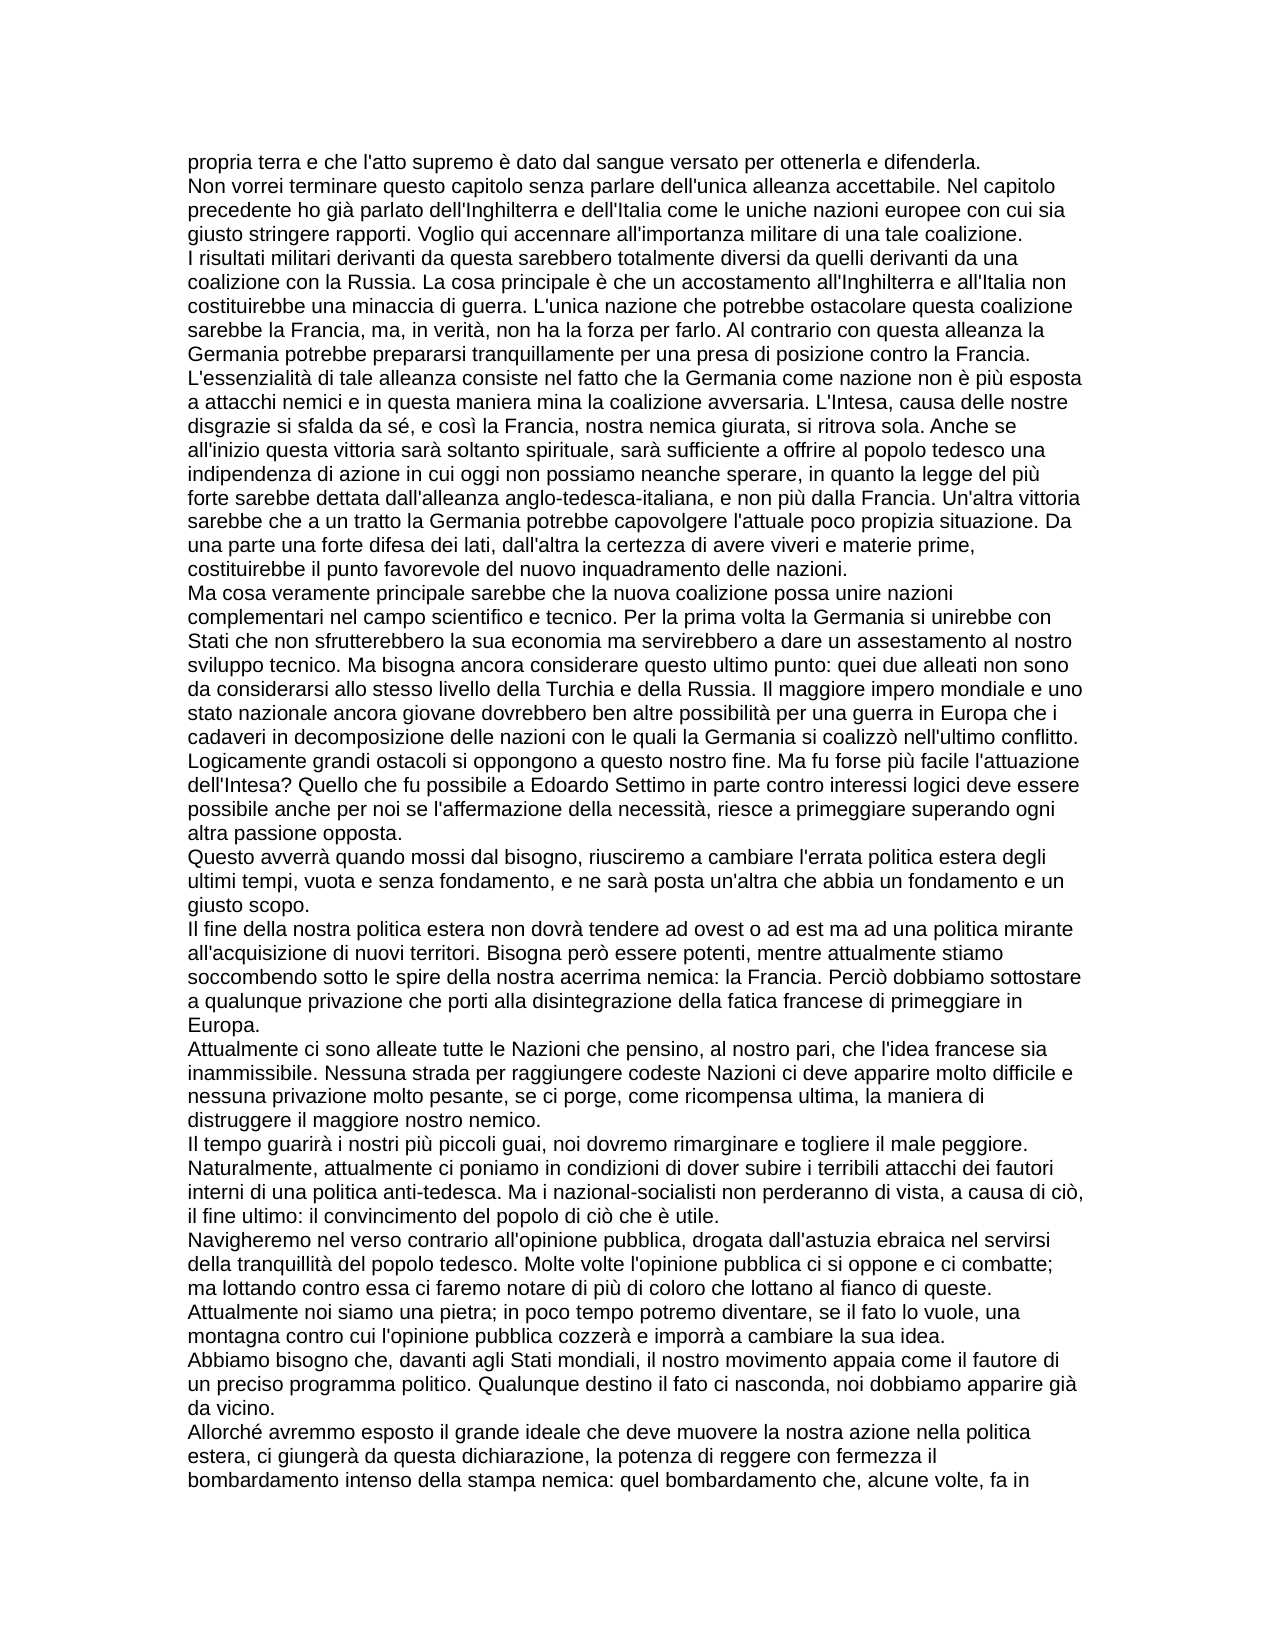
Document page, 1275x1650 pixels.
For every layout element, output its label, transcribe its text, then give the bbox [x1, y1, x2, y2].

text Abbiamo bisogno che, davanti agli Stati mondiali, il nostro movimento appaia come il fautore di un preciso programma politico. Qualunque destino il fato ci nasconda, noi dobbiamo apparire già da vicino. [187, 1348, 1087, 1420]
text Questo avverrà quando mossi dal bisogno, riusciremo a cambiare l'errata politica estera degli ultimi tempi, vuota e senza fondamento, e ne sarà posta un'altra che abbia un fondamento e un giusto scopo. [187, 845, 1087, 917]
text Navigheremo nel verso contrario all'opinione pubblica, drogata dall'astuzia ebraica nel servirsi della tranquillità del popolo tedesco. Molte volte l'opinione pubblica ci si oppone e ci combatte; ma lottando contro essa ci faremo notare di più di coloro che lottano al fianco di queste. Attualmente noi siamo una pietra; in poco tempo potremo diventare, se il fato lo vuole, una montagna contro cui l'opinione pubblica cozzerà e imporrà a cambiare la sua idea. [187, 1228, 1087, 1348]
text Naturalmente, attualmente ci poniamo in condizioni di dover subire i terribili attacchi dei fautori interni di una politica anti-tedesca. Ma i nazional-socialisti non perderanno di vista, a causa di ciò, il fine ultimo: il convincimento del popolo di ciò che è utile. [187, 1156, 1087, 1228]
text Ma cosa veramente principale sarebbe che la nuova coalizione possa unire nazioni complementari nel campo scientifico e tecnico. Per la prima volta la Germania si unirebbe con Stati che non sfrutterebbero la sua economia ma servirebbero a dare un assestamento al nostro sviluppo tecnico. Ma bisogna ancora considerare questo ultimo punto: quei due alleati non sono da considerarsi allo stesso livello della Turchia e della Russia. Il maggiore impero mondiale e uno stato nazionale ancora giovane dovrebbero ben altre possibilità per una guerra in Europa che i cadaveri in decomposizione delle nazioni con le quali la Germania si coalizzò nell'ultimo conflitto. [187, 581, 1087, 749]
text Non vorrei terminare questo capitolo senza parlare dell'unica alleanza accettabile. Nel capitolo precedente ho già parlato dell'Inghilterra e dell'Italia come le uniche nazioni europee con cui sia giusto stringere rapporti. Voglio qui accennare all'importanza militare di una tale coalizione. [187, 174, 1087, 246]
text propria terra e che l'atto supremo è dato dal sangue versato per ottenerla e difenderla. [187, 150, 1087, 174]
text Attualmente ci sono alleate tutte le Nazioni che pensino, al nostro pari, che l'idea francese sia inammissibile. Nessuna strada per raggiungere codeste Nazioni ci deve apparire molto difficile e nessuna privazione molto pesante, se ci porge, come ricompensa ultima, la maniera di distruggere il maggiore nostro nemico. [187, 1036, 1087, 1132]
text Il fine della nostra politica estera non dovrà tendere ad ovest o ad est ma ad una politica mirante all'acquisizione di nuovi territori. Bisogna però essere potenti, mentre attualmente stiamo soccombendo sotto le spire della nostra acerrima nemica: la Francia. Perciò dobbiamo sottostare a qualunque privazione che porti alla disintegrazione della fatica francese di primeggiare in Europa. [187, 917, 1087, 1036]
text Logicamente grandi ostacoli si oppongono a questo nostro fine. Ma fu forse più facile l'attuazione dell'Intesa? Quello che fu possibile a Edoardo Settimo in parte contro interessi logici deve essere possibile anche per noi se l'affermazione della necessità, riesce a primeggiare superando ogni altra passione opposta. [187, 749, 1087, 845]
text Il tempo guarirà i nostri più piccoli guai, noi dovremo rimarginare e togliere il male peggiore. [187, 1132, 1087, 1156]
text Allorché avremmo esposto il grande ideale che deve muovere la nostra azione nella politica estera, ci giungerà da questa dichiarazione, la potenza di reggere con fermezza il bombardamento intenso della stampa nemica: quel bombardamento che, alcune volte, fa in [187, 1420, 1087, 1492]
text I risultati militari derivanti da questa sarebbero totalmente diversi da quelli derivanti da una coalizione con la Russia. La cosa principale è che un accostamento all'Inghilterra e all'Italia non costituirebbe una minaccia di guerra. L'unica nazione che potrebbe ostacolare questa coalizione sarebbe la Francia, ma, in verità, non ha la forza per farlo. Al contrario con questa alleanza la Germania potrebbe prepararsi tranquillamente per una presa di posizione contro la Francia. L'essenzialità di tale alleanza consiste nel fatto che la Germania come nazione non è più esposta a attacchi nemici e in questa maniera mina la coalizione avversaria. L'Intesa, causa delle nostre disgrazie si sfalda da sé, e così la Francia, nostra nemica giurata, si ritrova sola. Anche se all'inizio questa vittoria sarà soltanto spirituale, sarà sufficiente a offrire al popolo tedesco una indipendenza di azione in cui oggi non possiamo neanche sperare, in quanto la legge del più forte sarebbe dettata dall'alleanza anglo-tedesca-italiana, e non più dalla Francia. Un'altra vittoria sarebbe che a un tratto la Germania potrebbe capovolgere l'attuale poco propizia situazione. Da una parte una forte difesa dei lati, dall'altra la certezza di avere viveri e materie prime, costituirebbe il punto favorevole del nuovo inquadramento delle nazioni. [187, 246, 1087, 581]
